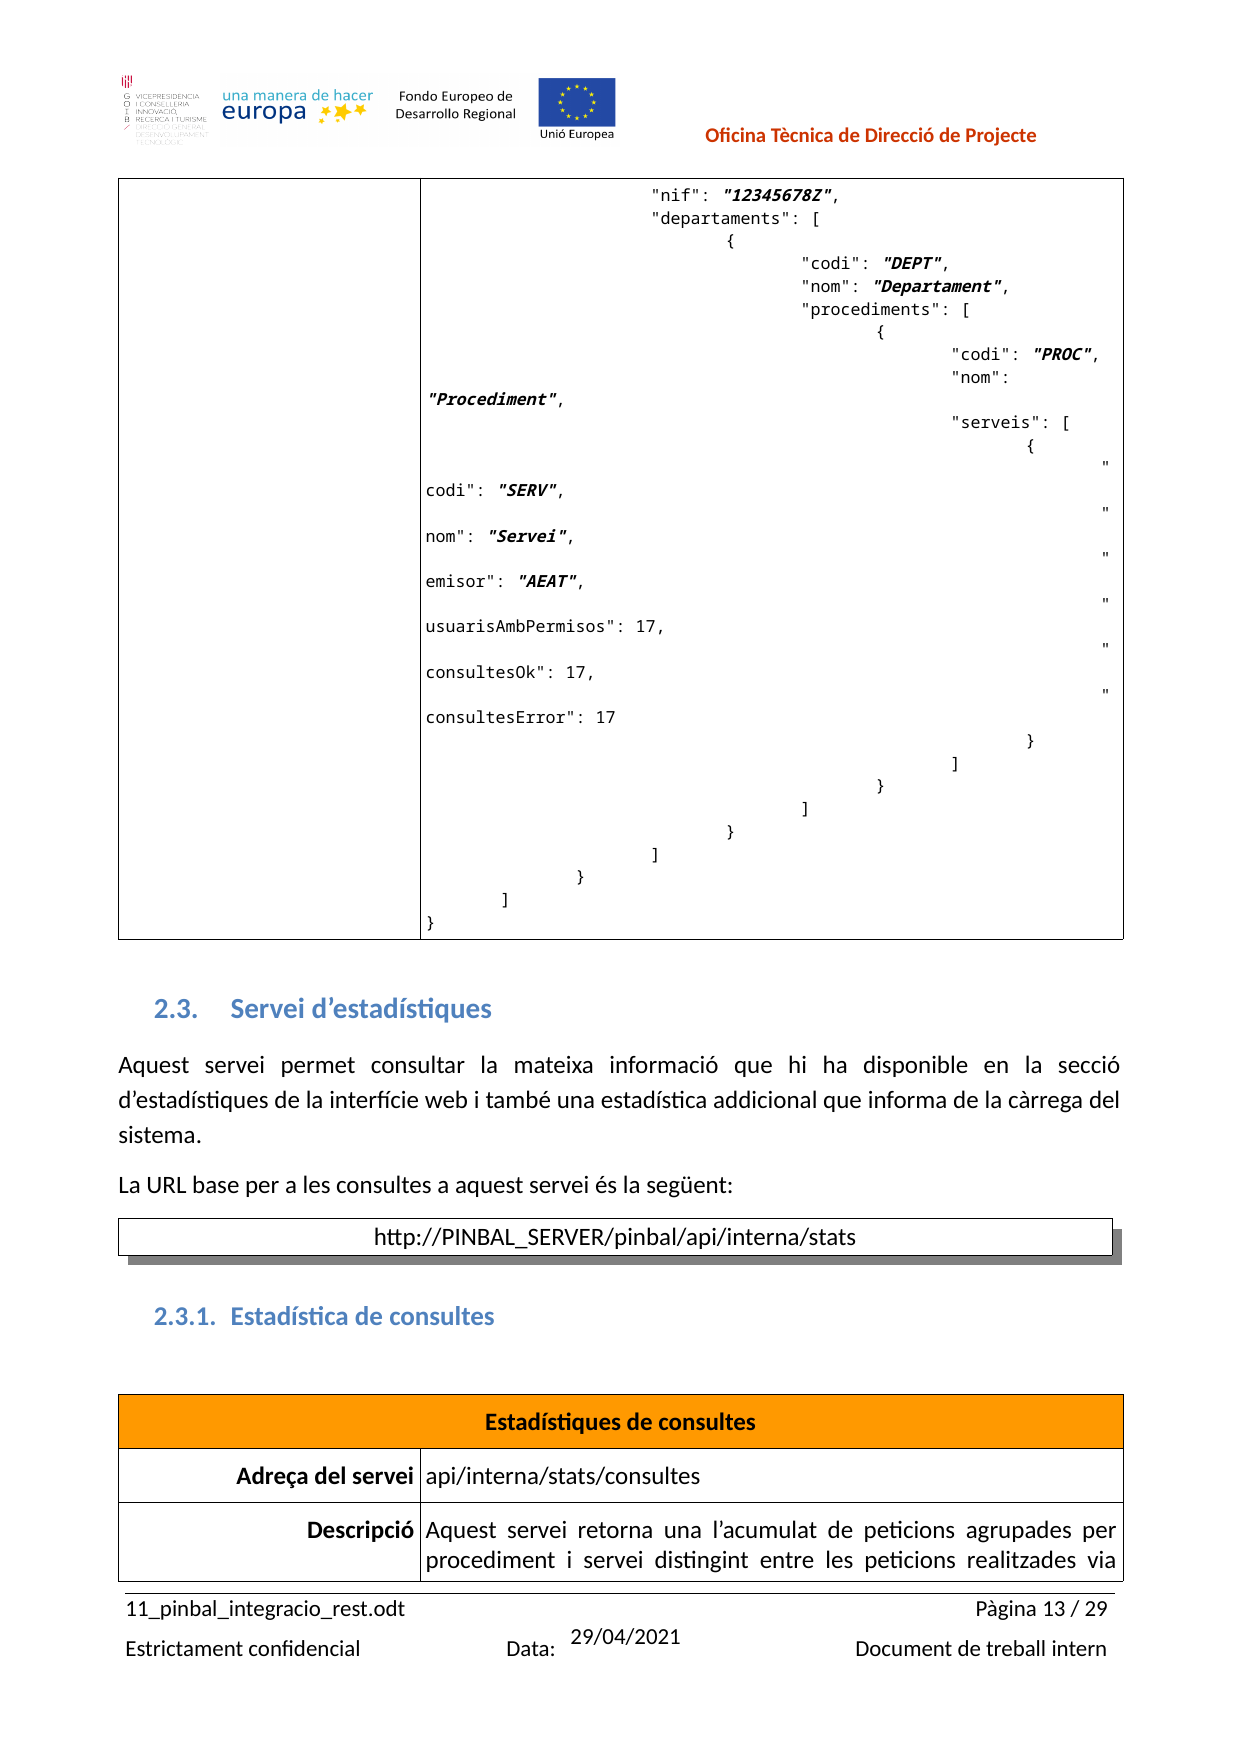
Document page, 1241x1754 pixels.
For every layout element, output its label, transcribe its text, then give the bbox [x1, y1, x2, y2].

text http://PINBAL_SERVER/pinbal/api/interna/stats [119, 1219, 1112, 1255]
picture [219, 73, 621, 147]
subtitle Servei d’estadístiques [153, 990, 1122, 1026]
table_cell Descripció [119, 1503, 420, 1581]
table_cell Aquest servei retorna una l’acumulat de peticions agrupades per procediment i servei distingint entre les peticions realitzades via [421, 1503, 1123, 1581]
table_cell [119, 179, 420, 939]
picture [118, 73, 213, 147]
table_cell "nif": "12345678Z", "departaments": [ { "codi": "DEPT", "nom": "Departament", "procediments": [ { "codi": "PROC", "nom": "Procediment", "serveis": [ { "codi": "SERV", "nom": "Servei", "emisor": "AEAT", "usuarisAmbPermisos": 17, "consultesOk": 17, "consultesError": 17 } ] } ] } ] } ] } [421, 179, 1123, 939]
text La URL base per a les consultes a aquest servei és la següent: [118, 1169, 1122, 1199]
table_cell Adreça del servei [119, 1449, 420, 1502]
subtitle Estadística de consultes [153, 1299, 1122, 1332]
table_header Estadístiques de consultes [119, 1395, 1123, 1448]
text Aquest servei permet consultar la mateixa informació que hi ha disponible en la secció d’estadístiques de la interfície web i també una estadística addicional que informa de la càrrega del sistema. [118, 1049, 1122, 1150]
table_cell api/interna/stats/consultes [421, 1449, 1123, 1502]
